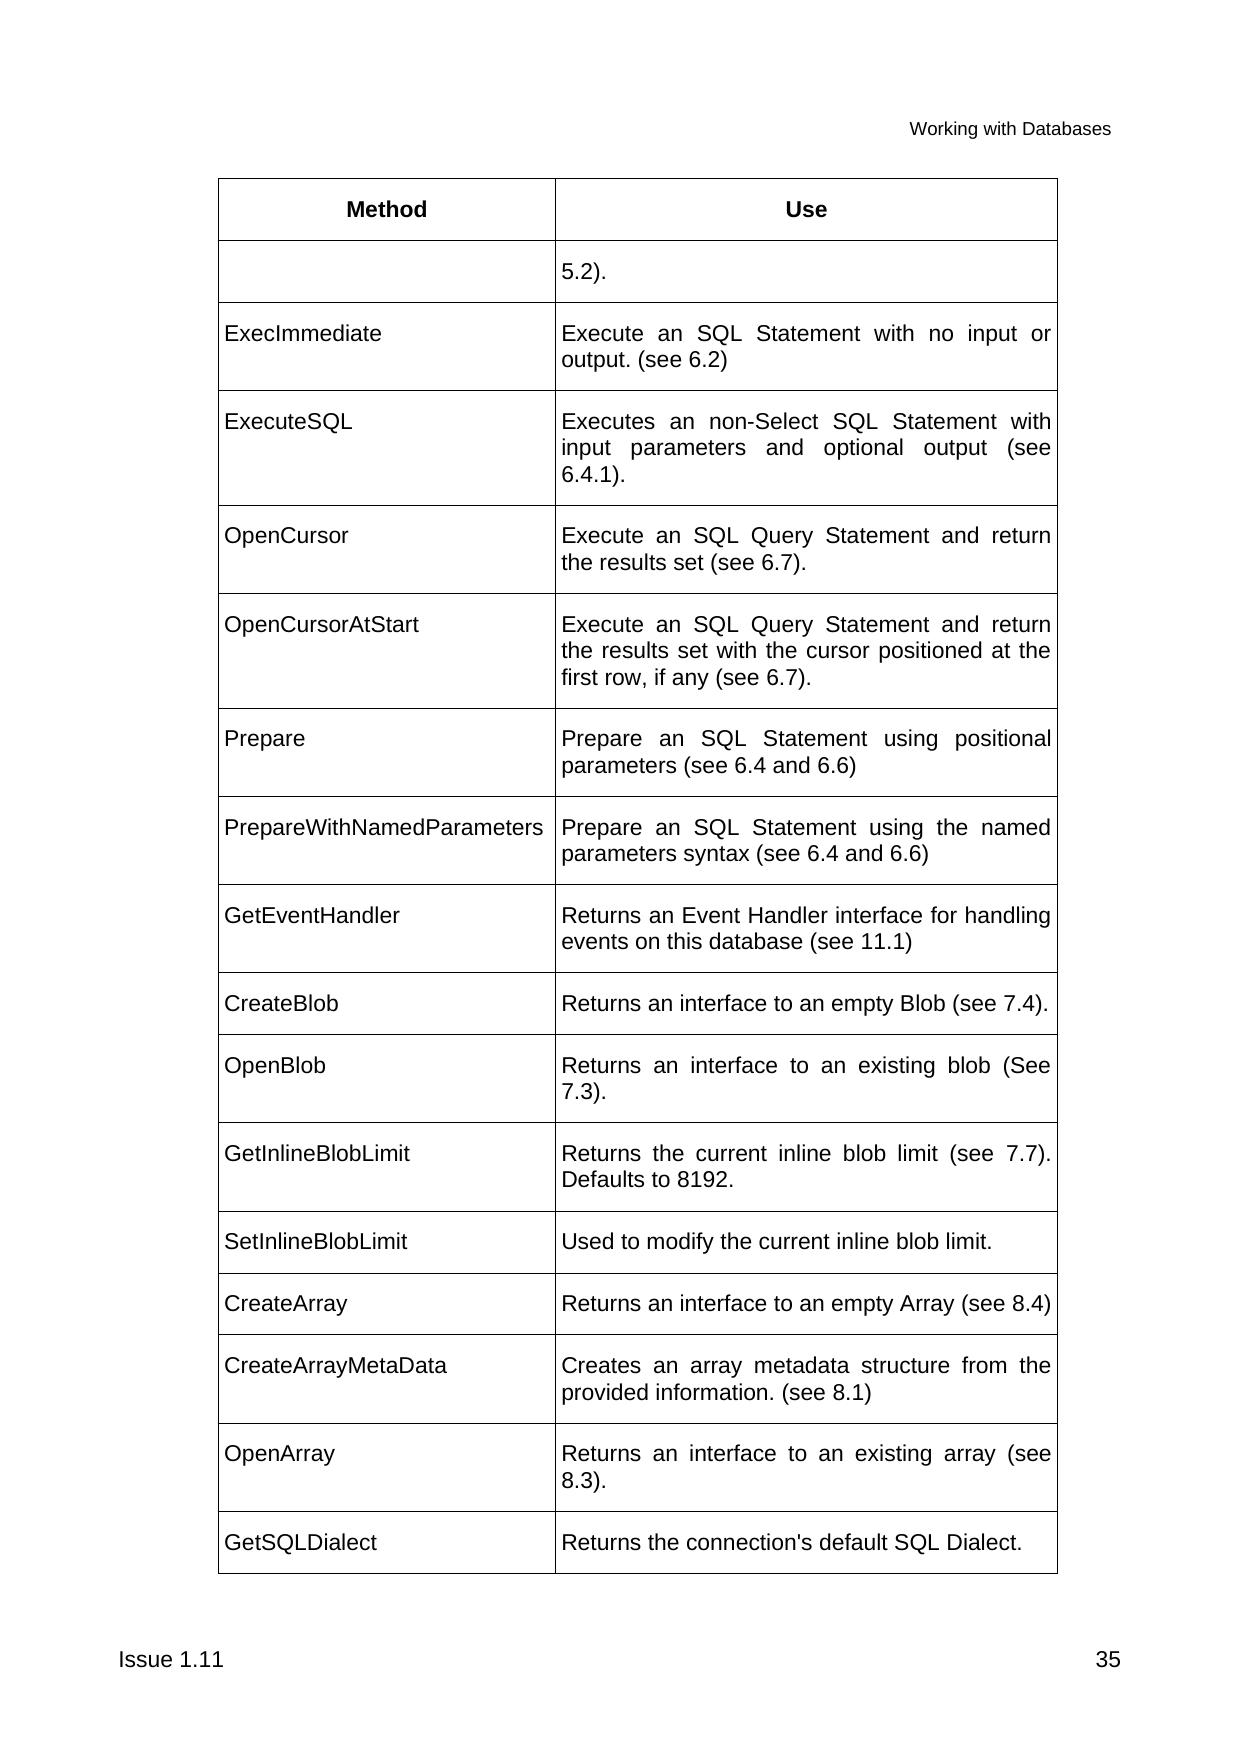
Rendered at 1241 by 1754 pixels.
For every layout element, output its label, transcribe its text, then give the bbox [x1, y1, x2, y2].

table_cell Returns an interface to an empty Blob (see 7.4). [556, 973, 1057, 1034]
table_cell OpenCursor [219, 506, 555, 593]
table_cell ExecImmediate [219, 303, 555, 390]
table_cell Returns an interface to an existing blob (See 7.3). [556, 1035, 1057, 1122]
table_cell ExecuteSQL [219, 391, 555, 505]
table_cell CreateBlob [219, 973, 555, 1034]
table_cell Used to modify the current inline blob limit. [556, 1212, 1057, 1272]
table_cell Execute an SQL Query Statement and return the results set (see 6.7). [556, 506, 1057, 593]
table_cell Returns the connection's default SQL Dialect. [556, 1512, 1057, 1573]
table_cell OpenArray [219, 1424, 555, 1511]
table_cell OpenCursorAtStart [219, 594, 555, 707]
table_header Method [219, 179, 555, 240]
table_cell [219, 241, 555, 302]
table_cell SetInlineBlobLimit [219, 1212, 555, 1272]
table_cell Returns an interface to an existing array (see 8.3). [556, 1424, 1057, 1511]
table_cell OpenBlob [219, 1035, 555, 1122]
table_cell CreateArray [219, 1274, 555, 1334]
table_cell Execute an SQL Statement with no input or output. (see 6.2) [556, 303, 1057, 390]
table_cell 5.2). [556, 241, 1057, 302]
table_cell GetInlineBlobLimit [219, 1123, 555, 1211]
table_cell GetSQLDialect [219, 1512, 555, 1573]
table_cell Returns an Event Handler interface for handling events on this database (see 11.1) [556, 885, 1057, 972]
table_cell Executes an non-Select SQL Statement with input parameters and optional output (see 6.4.1). [556, 391, 1057, 505]
table_header Use [556, 179, 1057, 240]
table_cell Execute an SQL Query Statement and return the results set with the cursor positioned at the first row, if any (see 6.7). [556, 594, 1057, 707]
table_cell Returns the current inline blob limit (see 7.7). Defaults to 8192. [556, 1123, 1057, 1211]
table_cell CreateArrayMetaData [219, 1335, 555, 1422]
table_cell GetEventHandler [219, 885, 555, 972]
table_cell Prepare an SQL Statement using positional parameters (see 6.4 and 6.6) [556, 709, 1057, 796]
table_cell Prepare [219, 709, 555, 796]
table_cell Prepare an SQL Statement using the named parameters syntax (see 6.4 and 6.6) [556, 797, 1057, 884]
table_cell Creates an array metadata structure from the provided information. (see 8.1) [556, 1335, 1057, 1422]
table_cell PrepareWithNamedParameters [219, 797, 555, 884]
table_cell Returns an interface to an empty Array (see 8.4) [556, 1274, 1057, 1334]
